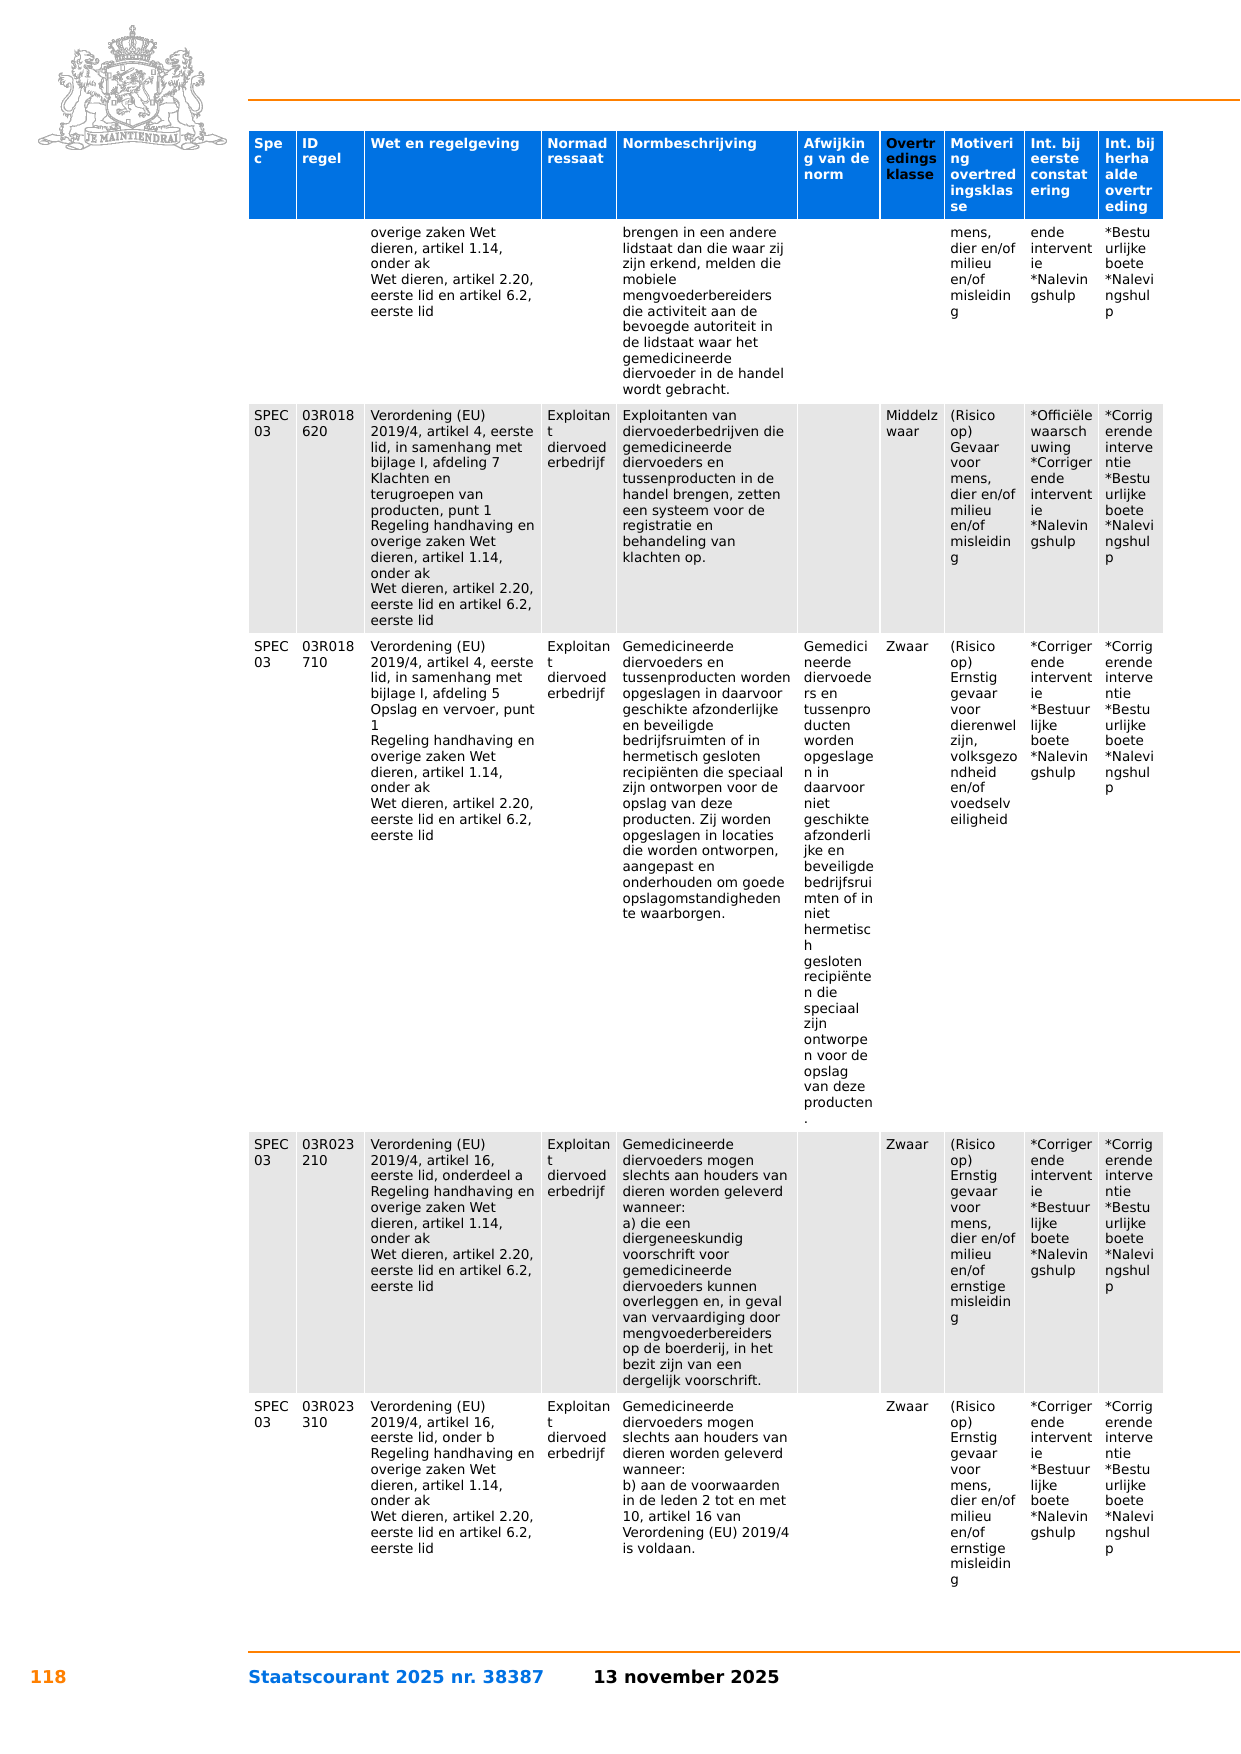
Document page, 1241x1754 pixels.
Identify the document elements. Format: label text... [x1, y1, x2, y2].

table_cell Exploitant diervoederbedrijf [542, 404, 616, 633]
table_header Motivering overtredingsklasse [945, 131, 1024, 219]
table_cell [798, 220, 879, 402]
table_cell 03R023210 [297, 1132, 364, 1393]
picture [38, 25, 227, 150]
table_cell *Officiële waarschuwing *Corrigerende interventie *Nalevingshulp [1025, 404, 1098, 633]
table_cell (Risico op) Ernstig gevaar voor mens, dier en/of milieu en/of ernstige misleiding [945, 1132, 1024, 1393]
table_cell Zwaar [881, 1132, 944, 1393]
table_cell (Risico op) Gevaar voor mens, dier en/of milieu en/of misleiding [945, 404, 1024, 633]
table_cell Zwaar [881, 1394, 944, 1592]
table_cell 03R018710 [297, 634, 364, 1131]
table_cell SPEC03 [249, 1394, 296, 1592]
table_cell *Corrigerende interventie *Bestuurlijke boete *Nalevingshulp [1025, 1132, 1098, 1393]
table_cell Verordening (EU) 2019/4, artikel 16, eerste lid, onderdeel a Regeling handhaving en overige zaken Wet dieren, artikel 1.14, onder ak Wet dieren, artikel 2.20, eerste lid en artikel 6.2, eerste lid [365, 1132, 541, 1393]
table_header Normbeschrijving [617, 131, 797, 219]
table_cell Verordening (EU) 2019/4, artikel 16, eerste lid, onder b Regeling handhaving en overige zaken Wet dieren, artikel 1.14, onder ak Wet dieren, artikel 2.20, eerste lid en artikel 6.2, eerste lid [365, 1394, 541, 1592]
table_header Wet en regelgeving [365, 131, 541, 219]
table_cell SPEC03 [249, 1132, 296, 1393]
table_header Overtredingsklasse [881, 131, 944, 219]
table_cell [798, 1132, 879, 1393]
table_cell mens, dier en/of milieu en/of misleiding [945, 220, 1024, 402]
table_cell (Risico op) Ernstig gevaar voor mens, dier en/of milieu en/of ernstige misleiding [945, 1394, 1024, 1592]
table_cell Verordening (EU) 2019/4, artikel 4, eerste lid, in samenhang met bijlage I, afdeling 5 Opslag en vervoer, punt 1 Regeling handhaving en overige zaken Wet dieren, artikel 1.14, onder ak Wet dieren, artikel 2.20, eerste lid en artikel 6.2, eerste lid [365, 634, 541, 1131]
table_cell *Corrigerende interventie *Bestuurlijke boete *Nalevingshulp [1099, 634, 1163, 1131]
table_cell [798, 404, 879, 633]
table_cell Gemedicineerde diervoeders en tussenproducten worden opgeslagen in daarvoor niet geschikte afzonderlijke en beveiligde bedrijfsruimten of in niet hermetisch gesloten recipiënten die speciaal zijn ontworpen voor de opslag van deze producten. [798, 634, 879, 1131]
table_cell Gemedicineerde diervoeders mogen slechts aan houders van dieren worden geleverd wanneer: b) aan de voorwaarden in de leden 2 tot en met 10, artikel 16 van Verordening (EU) 2019/4 is voldaan. [617, 1394, 797, 1592]
table_cell Exploitant diervoederbedrijf [542, 1394, 616, 1592]
table_cell Zwaar [881, 634, 944, 1131]
table_cell 03R023310 [297, 1394, 364, 1592]
table_cell *Corrigerende interventie *Bestuurlijke boete *Nalevingshulp [1099, 1132, 1163, 1393]
table_cell Exploitanten van diervoederbedrijven die gemedicineerde diervoeders en tussenproducten in de handel brengen, zetten een systeem voor de registratie en behandeling van klachten op. [617, 404, 797, 633]
table_cell *Corrigerende interventie *Bestuurlijke boete *Nalevingshulp [1025, 1394, 1098, 1592]
table_cell Exploitant diervoederbedrijf [542, 634, 616, 1131]
table_cell Gemedicineerde diervoeders en tussenproducten worden opgeslagen in daarvoor geschikte afzonderlijke en beveiligde bedrijfsruimten of in hermetisch gesloten recipiënten die speciaal zijn ontworpen voor de opslag van deze producten. Zij worden opgeslagen in locaties die worden ontworpen, aangepast en onderhouden om goede opslagomstandigheden te waarborgen. [617, 634, 797, 1131]
table_header Spec [249, 131, 296, 219]
table_header Int. bij eerste constatering [1025, 131, 1098, 219]
table_cell *Corrigerende interventie *Bestuurlijke boete *Nalevingshulp [1099, 1394, 1163, 1592]
table_cell *Corrigerende interventie *Bestuurlijke boete *Nalevingshulp [1099, 404, 1163, 633]
table_cell Middelzwaar [881, 404, 944, 633]
table_cell Gemedicineerde diervoeders mogen slechts aan houders van dieren worden geleverd wanneer: a) die een diergeneeskundig voorschrift voor gemedicineerde diervoeders kunnen overleggen en, in geval van vervaardiging door mengvoederbereiders op de boerderij, in het bezit zijn van een dergelijk voorschrift. [617, 1132, 797, 1393]
table_cell overige zaken Wet dieren, artikel 1.14, onder ak Wet dieren, artikel 2.20, eerste lid en artikel 6.2, eerste lid [365, 220, 541, 402]
table_cell [297, 220, 364, 402]
table_cell [249, 220, 296, 402]
table_cell ende interventie *Nalevingshulp [1025, 220, 1098, 402]
table_cell *Bestuurlijke boete *Nalevingshulp [1099, 220, 1163, 402]
table_cell Exploitant diervoederbedrijf [542, 1132, 616, 1393]
table_cell brengen in een andere lidstaat dan die waar zij zijn erkend, melden die mobiele mengvoederbereiders die activiteit aan de bevoegde autoriteit in de lidstaat waar het gemedicineerde diervoeder in de handel wordt gebracht. [617, 220, 797, 402]
table_cell SPEC03 [249, 404, 296, 633]
table_header ID regel [297, 131, 364, 219]
table_header Int. bij herhaalde overtreding [1099, 131, 1163, 219]
table_cell [881, 220, 944, 402]
table_cell 03R018620 [297, 404, 364, 633]
table_header Normadressaat [542, 131, 616, 219]
table_cell [798, 1394, 879, 1592]
table_cell *Corrigerende interventie *Bestuurlijke boete *Nalevingshulp [1025, 634, 1098, 1131]
table_cell [542, 220, 616, 402]
table_cell Verordening (EU) 2019/4, artikel 4, eerste lid, in samenhang met bijlage I, afdeling 7 Klachten en terugroepen van producten, punt 1 Regeling handhaving en overige zaken Wet dieren, artikel 1.14, onder ak Wet dieren, artikel 2.20, eerste lid en artikel 6.2, eerste lid [365, 404, 541, 633]
table_cell SPEC03 [249, 634, 296, 1131]
table_cell (Risico op) Ernstig gevaar voor dierenwelzijn, volksgezondheid en/of voedselveiligheid [945, 634, 1024, 1131]
table_header Afwijking van de norm [798, 131, 879, 219]
